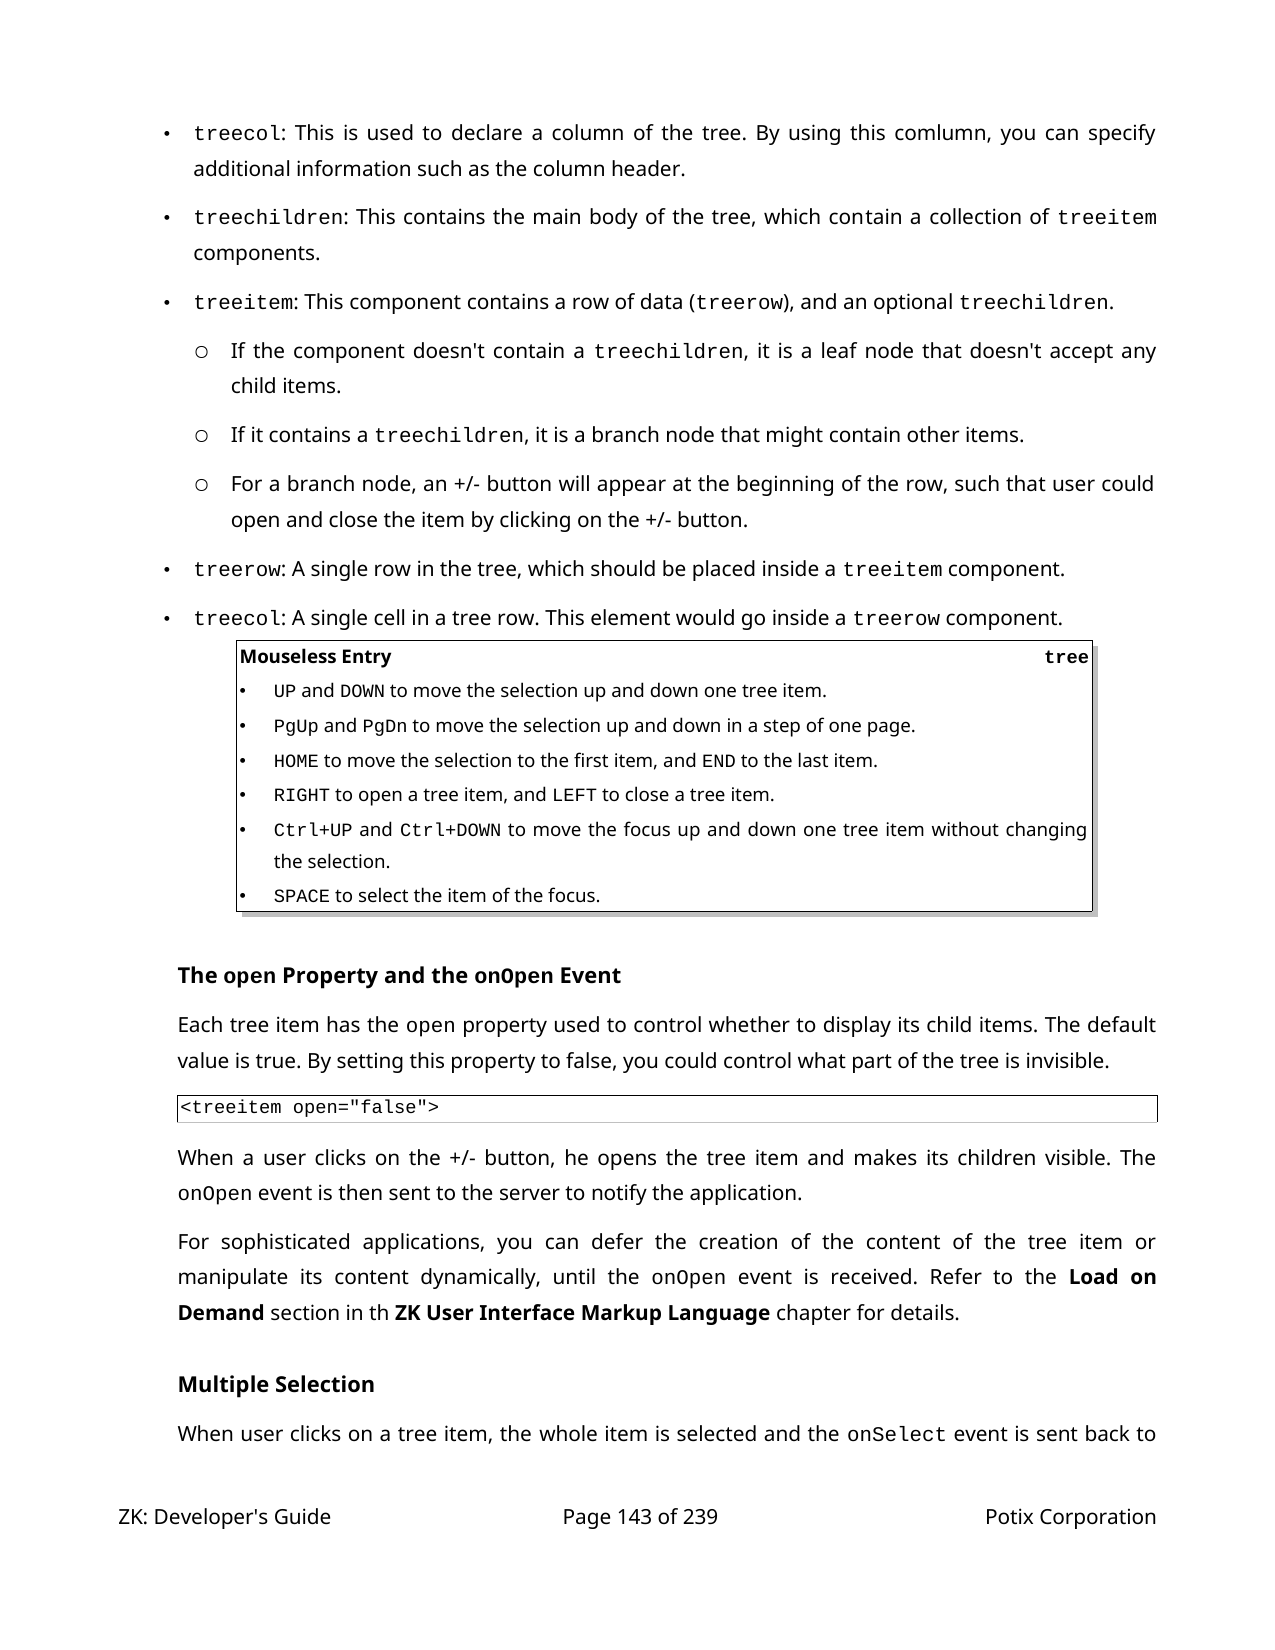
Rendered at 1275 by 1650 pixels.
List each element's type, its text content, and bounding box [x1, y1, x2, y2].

text Mouseless Entry tree [237, 641, 1092, 669]
text <treeitem open="false"> [178, 1096, 1157, 1122]
list UP and DOWN to move the selection up and down one tree item. [237, 675, 1092, 703]
list SPACE to select the item of the focus. [237, 879, 1092, 911]
list PgUp and PgDn to move the selection up and down in a step of one page. [237, 709, 1092, 738]
list treechildren: This contains the main body of the tree, which contain a collection of treeitem components. [164, 202, 1157, 266]
subtitle The open Property and the onOpen Event [177, 960, 1157, 990]
text When user clicks on a tree item, the whole item is selected and the onSelect event is sent back to [177, 1419, 1157, 1448]
subtitle Multiple Selection [177, 1369, 1157, 1399]
text Each tree item has the open property used to control whether to display its child items. The default value is true. By setting this property to false, you could control what part of the tree is invisible. [177, 1011, 1157, 1074]
list treecol: This is used to declare a column of the tree. By using this comlumn, you can specify additional information such as the column header. [164, 118, 1157, 182]
text When a user clicks on the +/- button, he opens the tree item and makes its children visible. The onOpen event is then sent to the server to notify the application. [177, 1143, 1157, 1207]
list treecol: A single cell in a tree row. This element would go inside a treerow component. [164, 603, 1157, 631]
list treeitem: This component contains a row of data (treerow), and an optional treechildren. [164, 287, 1157, 315]
list RIGHT to open a tree item, and LEFT to close a tree item. [237, 778, 1092, 807]
list If the component doesn't contain a treechildren, it is a leaf node that doesn't accept any child items. [193, 336, 1157, 400]
list treerow: A single row in the tree, which should be placed inside a treeitem component. [164, 554, 1157, 582]
list If it contains a treechildren, it is a branch node that might contain other items. [193, 420, 1157, 449]
list HOME to move the selection to the first item, and END to the last item. [237, 744, 1092, 773]
list Ctrl+UP and Ctrl+DOWN to move the focus up and down one tree item without changing the selection. [237, 813, 1092, 874]
text For sophisticated applications, you can defer the creation of the content of the tree item or manipulate its content dynamically, until the onOpen event is received. Refer to the Load on Demand section in th ZK User Interface Markup Language chapter for details. [177, 1227, 1157, 1326]
list For a branch node, an +/- button will appear at the beginning of the row, such that user could open and close the item by clicking on the +/- button. [193, 469, 1157, 533]
